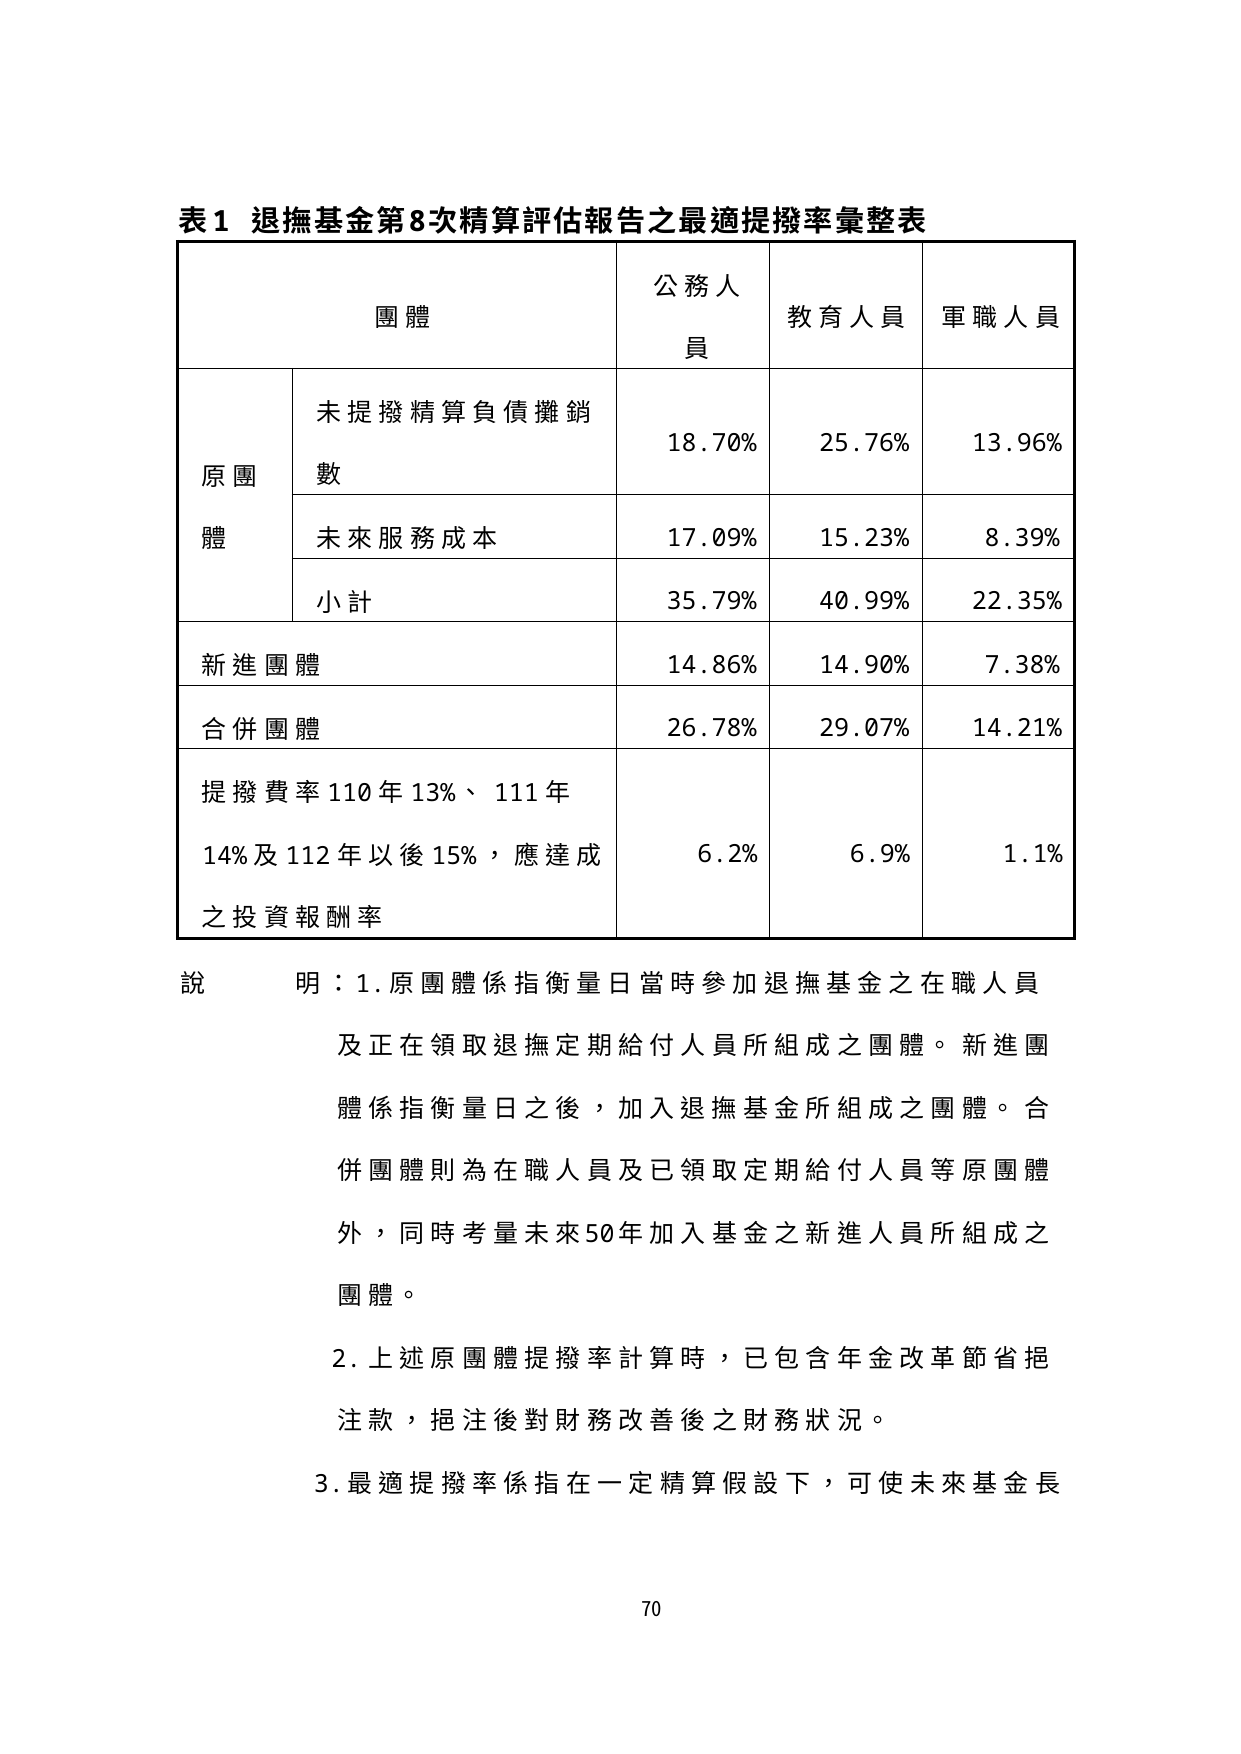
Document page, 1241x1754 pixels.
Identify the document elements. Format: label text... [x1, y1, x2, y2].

text 說 明：1.原團體係指衡量日當時參加退撫基金之在職人員及正在領取退撫定期給付人員所組成之團體。新進團體係指衡量日之後，加入退撫基金所組成之團體。合併團體則為在職人員及已領取定期給付人員等原團體外，同時考量未來50年加入基金之新進人員所組成之團體。 [177, 940, 1063, 1315]
table_cell 提撥費率110年13%、111年14%及112年以後15%，應達成之投資報酬率 [179, 749, 616, 937]
table_cell 未來服務成本 [293, 495, 616, 557]
table_header 團體 [179, 243, 616, 368]
text 3.最適提撥率係指在一定精算假設下，可使未來基金長 [303, 1440, 1063, 1502]
table_cell 1.1% [923, 749, 1073, 937]
table_header 軍職人員 [923, 243, 1073, 368]
table_cell 小計 [293, 559, 616, 621]
table_cell 29.07% [770, 686, 922, 748]
table_cell 17.09% [617, 495, 769, 557]
table_cell 合併團體 [179, 686, 616, 748]
text 表1 退撫基金第8次精算評估報告之最適提撥率彙整表 [177, 177, 1063, 240]
table_cell 13.96% [923, 369, 1073, 494]
table_cell 25.76% [770, 369, 922, 494]
text 2.上述原團體提撥率計算時，已包含年金改革節省挹注款，挹注後對財務改善後之財務狀況。 [177, 1315, 1063, 1440]
table_cell 22.35% [923, 559, 1073, 621]
table_cell 18.70% [617, 369, 769, 494]
table_cell 6.9% [770, 749, 922, 937]
table_cell 6.2% [617, 749, 769, 937]
table_cell 26.78% [617, 686, 769, 748]
table_cell 未提撥精算負債攤銷數 [293, 369, 616, 494]
table_cell 14.21% [923, 686, 1073, 748]
table_cell 原團體 [179, 369, 292, 621]
table_cell 新進團體 [179, 622, 616, 684]
table_cell 14.90% [770, 622, 922, 684]
table_cell 40.99% [770, 559, 922, 621]
table_header 公務人員 [617, 243, 769, 368]
table_cell 8.39% [923, 495, 1073, 557]
table_cell 14.86% [617, 622, 769, 684]
table_header 教育人員 [770, 243, 922, 368]
table_cell 15.23% [770, 495, 922, 557]
table_cell 7.38% [923, 622, 1073, 684]
table_cell 35.79% [617, 559, 769, 621]
